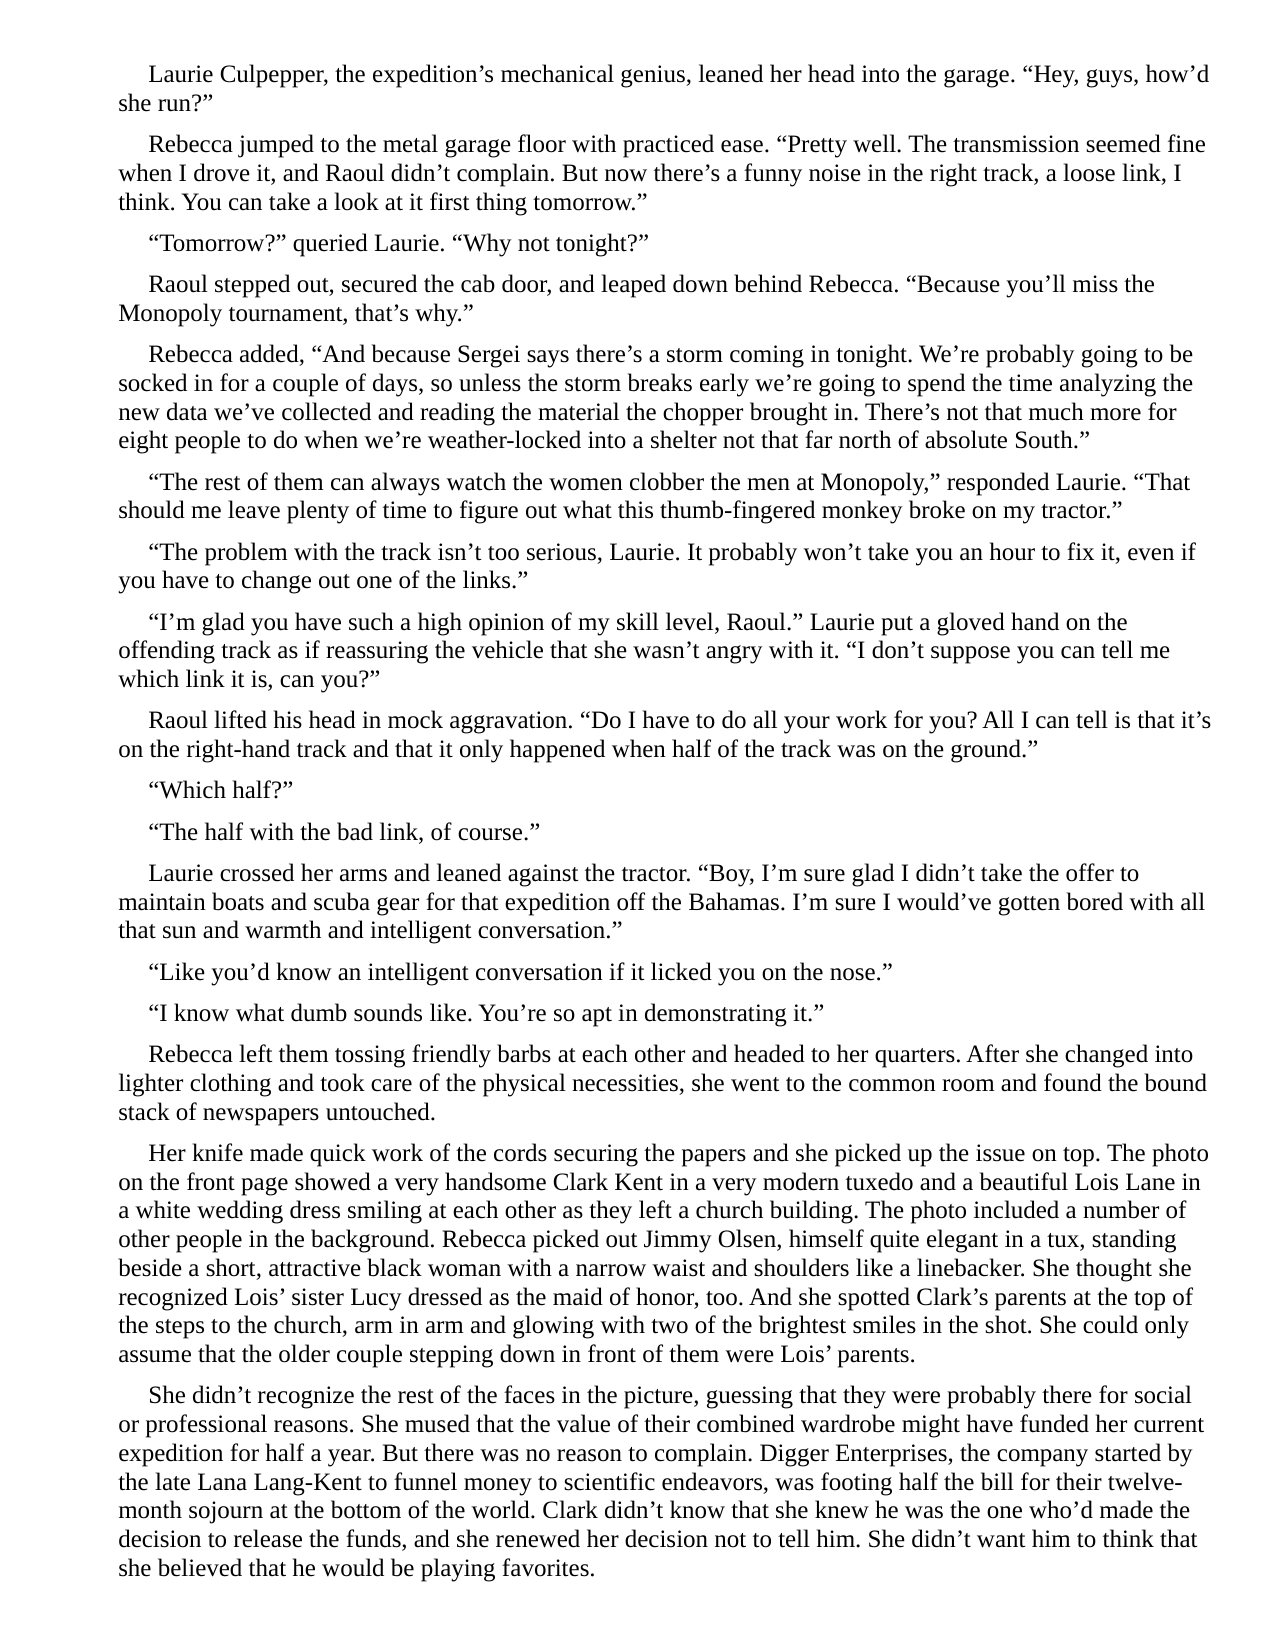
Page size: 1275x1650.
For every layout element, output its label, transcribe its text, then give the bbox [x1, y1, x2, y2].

text “Like you’d know an intelligent conversation if it licked you on the nose.” [118, 957, 1216, 985]
text Laurie Culpepper, the expedition’s mechanical genius, leaned her head into the garage. “Hey, guys, how’d she run?” [118, 59, 1216, 117]
text Rebecca added, “And because Sergei says there’s a storm coming in tonight. We’re probably going to be socked in for a couple of days, so unless the storm breaks early we’re going to spend the time analyzing the new data we’ve collected and reading the material the chopper brought in. There’s not that much more for eight people to do when we’re weather-locked into a shelter not that far north of absolute South.” [118, 339, 1216, 454]
text Rebecca jumped to the metal garage floor with practiced ease. “Pretty well. The transmission seemed fine when I drove it, and Raoul didn’t complain. But now there’s a funny noise in the right track, a loose link, I think. You can take a look at it first thing tomorrow.” [118, 129, 1216, 215]
text “The half with the bad link, of course.” [118, 817, 1216, 845]
text Her knife made quick work of the cords securing the papers and she picked up the issue on top. The photo on the front page showed a very handsome Clark Kent in a very modern tuxedo and a beautiful Lois Lane in a white wedding dress smiling at each other as they left a church building. The photo included a number of other people in the background. Rebecca picked out Jimmy Olsen, himself quite elegant in a tux, standing beside a short, attractive black woman with a narrow waist and shoulders like a linebacker. She thought she recognized Lois’ sister Lucy dressed as the maid of honor, too. And she spotted Clark’s parents at the top of the steps to the church, arm in arm and glowing with two of the brightest smiles in the shot. She could only assume that the older couple stepping down in front of them were Lois’ parents. [118, 1138, 1216, 1368]
text “I’m glad you have such a high opinion of my skill level, Raoul.” Laurie put a gloved hand on the offending track as if reassuring the vehicle that she wasn’t angry with it. “I don’t suppose you can tell me which link it is, can you?” [118, 607, 1216, 693]
text She didn’t recognize the rest of the faces in the picture, guessing that they were probably there for social or professional reasons. She mused that the value of their combined wardrobe might have funded her current expedition for half a year. But there was no reason to complain. Digger Enterprises, the company started by the late Lana Lang-Kent to funnel money to scientific endeavors, was footing half the bill for their twelve-month sojourn at the bottom of the world. Clark didn’t know that she knew he was the one who’d made the decision to release the funds, and she renewed her decision not to tell him. She didn’t want him to think that she believed that he would be playing favorites. [118, 1380, 1216, 1582]
text “Which half?” [118, 775, 1216, 804]
text “The problem with the track isn’t too serious, Laurie. It probably won’t take you an hour to fix it, even if you have to change out one of the links.” [118, 537, 1216, 594]
text Raoul stepped out, secured the cab door, and leaped down behind Rebecca. “Because you’ll miss the Monopoly tournament, that’s why.” [118, 269, 1216, 327]
text “The rest of them can always watch the women clobber the men at Monopoly,” responded Laurie. “That should me leave plenty of time to figure out what this thumb-fingered monkey broke on my tractor.” [118, 467, 1216, 524]
text “I know what dumb sounds like. You’re so apt in demonstrating it.” [118, 998, 1216, 1027]
text “Tomorrow?” queried Laurie. “Why not tonight?” [118, 228, 1216, 257]
text Laurie crossed her arms and leaned against the tractor. “Boy, I’m sure glad I didn’t take the offer to maintain boats and scuba gear for that expedition off the Bahamas. I’m sure I would’ve gotten bored with all that sun and warmth and intelligent conversation.” [118, 858, 1216, 944]
text Raoul lifted his head in mock aggravation. “Do I have to do all your work for you? All I can tell is that it’s on the right-hand track and that it only happened when half of the track was on the ground.” [118, 705, 1216, 763]
text Rebecca left them tossing friendly barbs at each other and headed to her quarters. After she changed into lighter clothing and took care of the physical necessities, she went to the common room and found the bound stack of newspapers untouched. [118, 1039, 1216, 1125]
